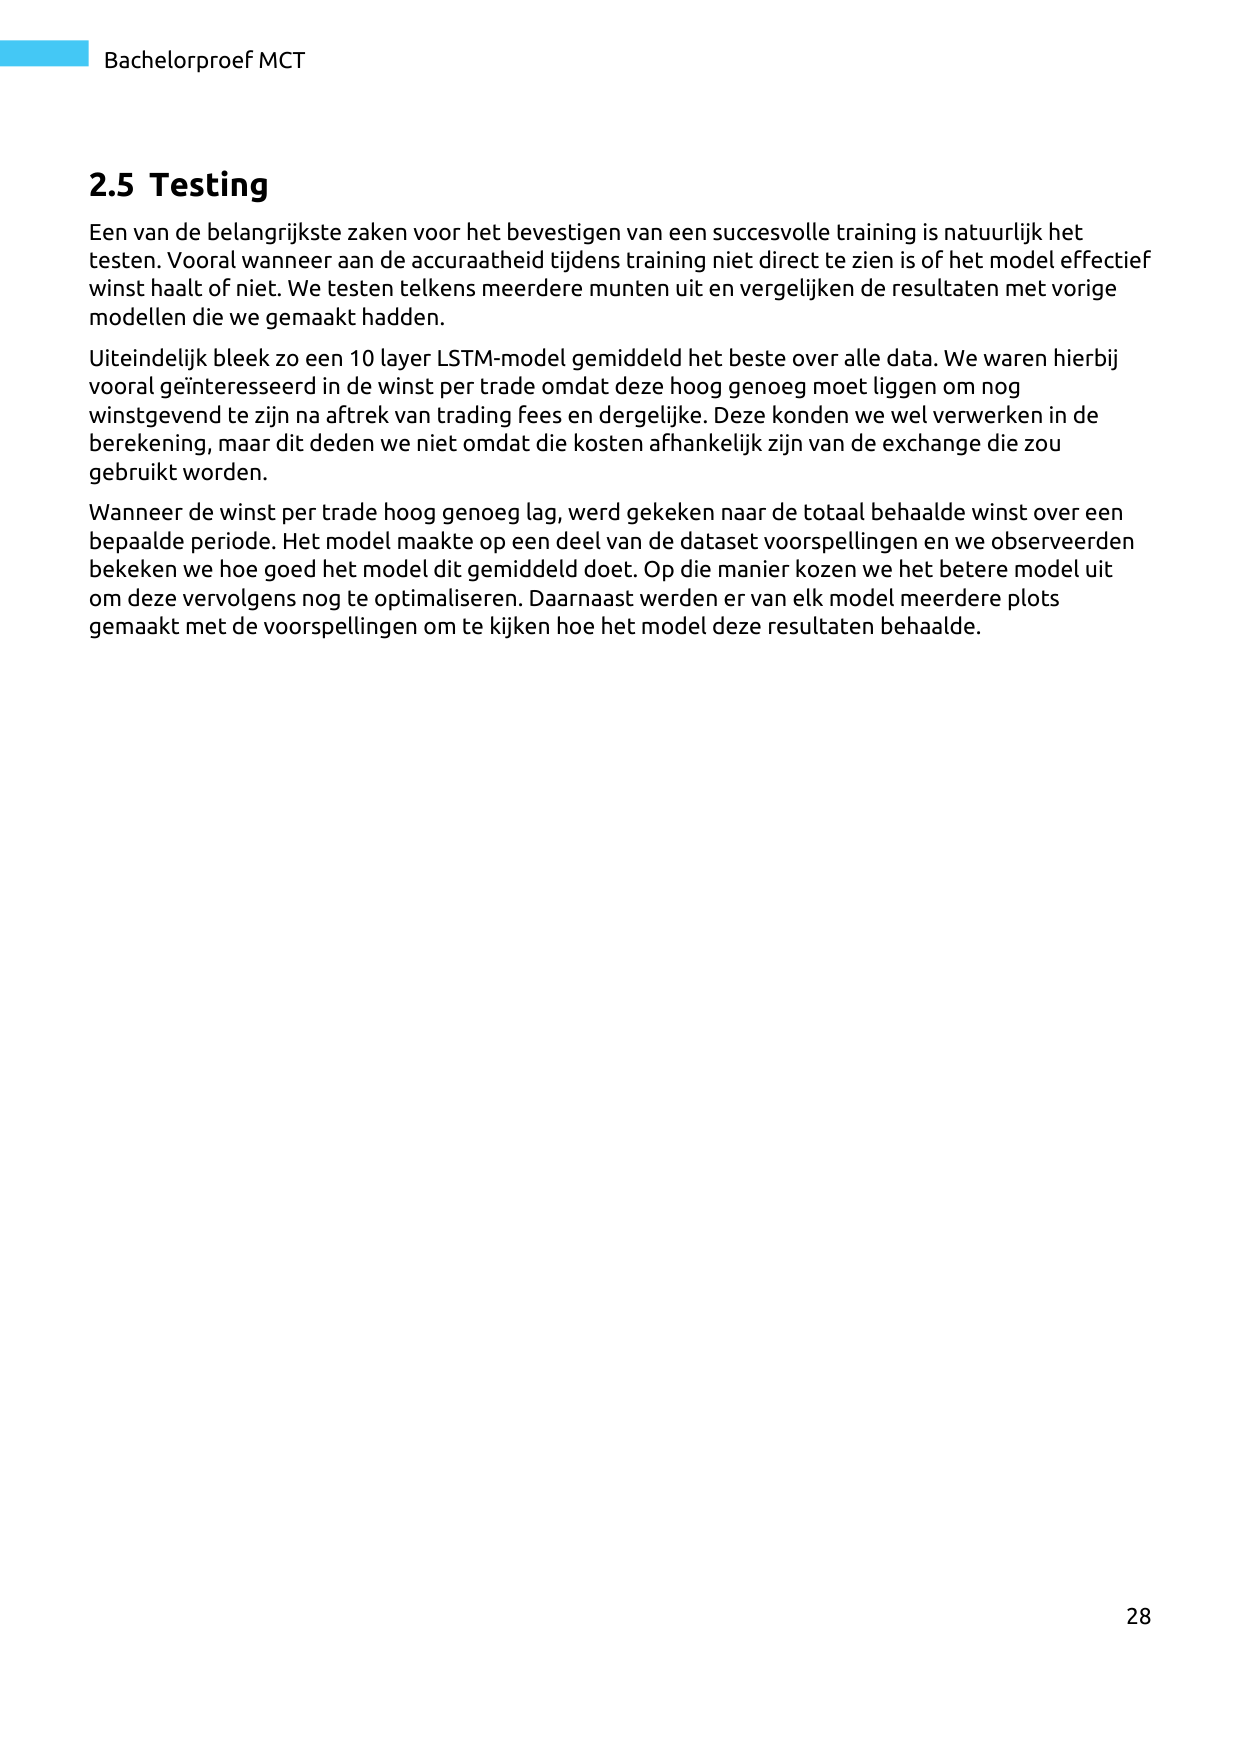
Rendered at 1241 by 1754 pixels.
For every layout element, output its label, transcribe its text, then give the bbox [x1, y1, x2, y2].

text Uiteindelijk bleek zo een 10 layer LSTM-model gemiddeld het beste over alle data. We waren hierbij vooral geïnteresseerd in de winst per trade omdat deze hoog genoeg moet liggen om nog winstgevend te zijn na aftrek van trading fees en dergelijke. Deze konden we wel verwerken in de berekening, maar dit deden we niet omdat die kosten afhankelijk zijn van de exchange die zou gebruikt worden. [89, 344, 1152, 484]
text Wanneer de winst per trade hoog genoeg lag, werd gekeken naar de totaal behaalde winst over een bepaalde periode. Het model maakte op een deel van de dataset voorspellingen en we observeerden bekeken we hoe goed het model dit gemiddeld doet. Op die manier kozen we het betere model uit om deze vervolgens nog te optimaliseren. Daarnaast werden er van elk model meerdere plots gemaakt met de voorspellingen om te kijken hoe het model deze resultaten behaalde. [89, 499, 1152, 639]
subtitle Testing [89, 164, 1152, 202]
text Een van de belangrijkste zaken voor het bevestigen van een succesvolle training is natuurlijk het testen. Vooral wanneer aan de accuraatheid tijdens training niet direct te zien is of het model effectief winst haalt of niet. We testen telkens meerdere munten uit en vergelijken de resultaten met vorige modellen die we gemaakt hadden. [89, 218, 1152, 329]
